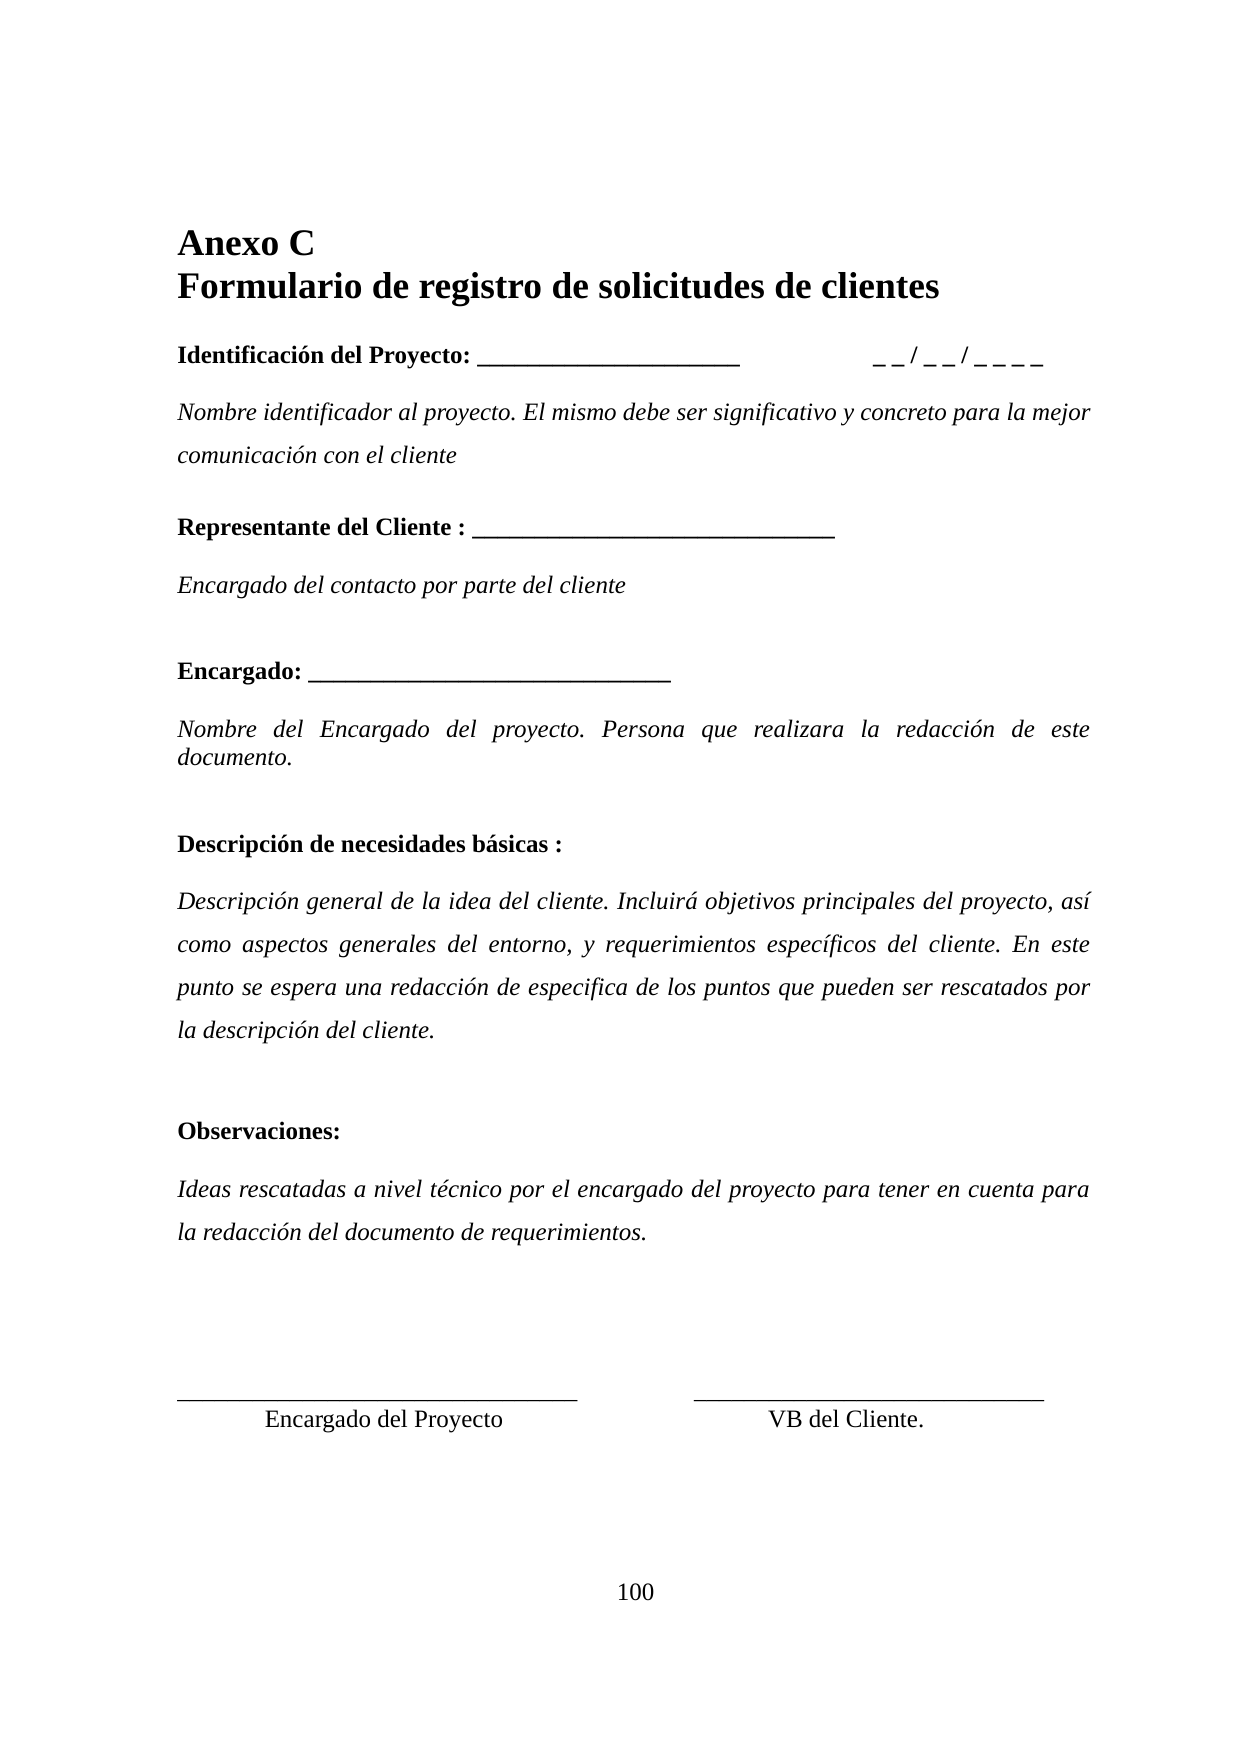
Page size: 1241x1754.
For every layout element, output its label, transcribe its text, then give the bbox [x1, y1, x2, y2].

text Encargado del contacto por parte del cliente [177, 570, 1093, 599]
text Identificación del Proyecto: _____________________ _ _ / _ _ / _ _ _ _ [177, 340, 1093, 369]
text Nombre del Encargado del proyecto. Persona que realizara la redacción de este documento. [177, 714, 1093, 771]
text ________________________________ ____________________________ [177, 1375, 1093, 1404]
text Descripción general de la idea del cliente. Incluirá objetivos principales del proyecto, así como aspectos generales del entorno, y requerimientos específicos del cliente. En este punto se espera una redacción de especifica de los puntos que pueden ser rescatados por la descripción del cliente. [177, 886, 1093, 1044]
text Nombre identificador al proyecto. El mismo debe ser significativo y concreto para la mejor comunicación con el cliente [177, 397, 1093, 469]
text Observaciones: [177, 1116, 1093, 1145]
text Representante del Cliente : _____________________________ [177, 512, 1093, 541]
text Encargado: _____________________________ [177, 656, 1093, 685]
text Descripción de necesidades básicas : [177, 829, 1093, 857]
text Encargado del Proyecto VB del Cliente. [177, 1404, 1093, 1432]
text Ideas rescatadas a nivel técnico por el encargado del proyecto para tener en cuenta para la redacción del documento de requerimientos. [177, 1174, 1093, 1246]
title Formulario de registro de solicitudes de clientes [177, 263, 1093, 306]
title Anexo C [177, 220, 1093, 263]
